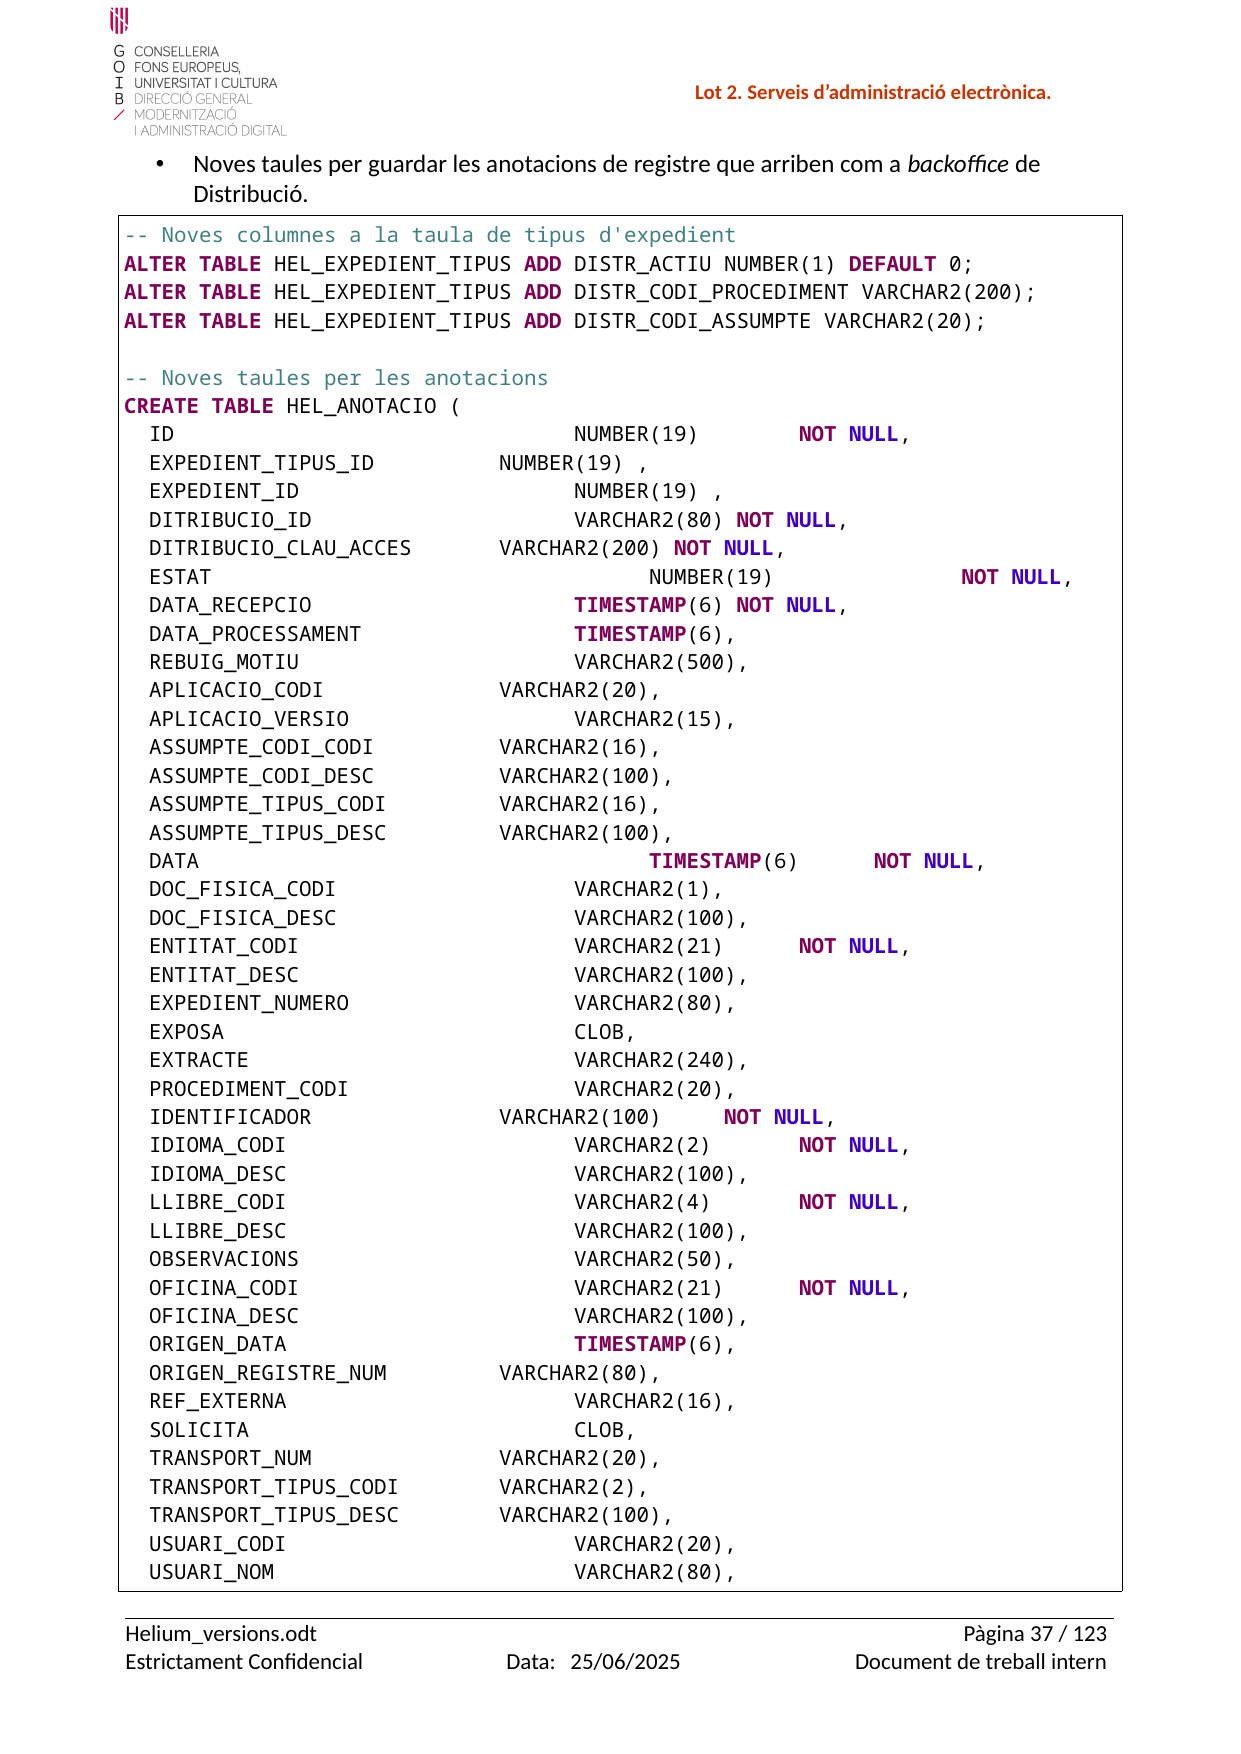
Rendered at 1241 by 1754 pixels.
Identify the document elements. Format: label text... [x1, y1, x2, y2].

list Noves taules per guardar les anotacions de registre que arriben com a backoffice de Distribució. [156, 148, 1122, 209]
picture [100, 0, 297, 144]
table_header -- Noves columnes a la taula de tipus d'expedient ALTER TABLE HEL_EXPEDIENT_TIPUS ADD DISTR_ACTIU NUMBER(1) DEFAULT 0; ALTER TABLE HEL_EXPEDIENT_TIPUS ADD DISTR_CODI_PROCEDIMENT VARCHAR2(200); ALTER TABLE HEL_EXPEDIENT_TIPUS ADD DISTR_CODI_ASSUMPTE VARCHAR2(20); -- Noves taules per les anotacions CREATE TABLE HEL_ANOTACIO ( ID NUMBER(19) NOT NULL, EXPEDIENT_TIPUS_ID NUMBER(19) , EXPEDIENT_ID NUMBER(19) , DITRIBUCIO_ID VARCHAR2(80) NOT NULL, DITRIBUCIO_CLAU_ACCES VARCHAR2(200) NOT NULL, ESTAT NUMBER(19) NOT NULL, DATA_RECEPCIO TIMESTAMP(6) NOT NULL, DATA_PROCESSAMENT TIMESTAMP(6), REBUIG_MOTIU VARCHAR2(500), APLICACIO_CODI VARCHAR2(20), APLICACIO_VERSIO VARCHAR2(15), ASSUMPTE_CODI_CODI VARCHAR2(16), ASSUMPTE_CODI_DESC VARCHAR2(100), ASSUMPTE_TIPUS_CODI VARCHAR2(16), ASSUMPTE_TIPUS_DESC VARCHAR2(100), DATA TIMESTAMP(6) NOT NULL, DOC_FISICA_CODI VARCHAR2(1), DOC_FISICA_DESC VARCHAR2(100), ENTITAT_CODI VARCHAR2(21) NOT NULL, ENTITAT_DESC VARCHAR2(100), EXPEDIENT_NUMERO VARCHAR2(80), EXPOSA CLOB, EXTRACTE VARCHAR2(240), PROCEDIMENT_CODI VARCHAR2(20), IDENTIFICADOR VARCHAR2(100) NOT NULL, IDIOMA_CODI VARCHAR2(2) NOT NULL, IDIOMA_DESC VARCHAR2(100), LLIBRE_CODI VARCHAR2(4) NOT NULL, LLIBRE_DESC VARCHAR2(100), OBSERVACIONS VARCHAR2(50), OFICINA_CODI VARCHAR2(21) NOT NULL, OFICINA_DESC VARCHAR2(100), ORIGEN_DATA TIMESTAMP(6), ORIGEN_REGISTRE_NUM VARCHAR2(80), REF_EXTERNA VARCHAR2(16), SOLICITA CLOB, TRANSPORT_NUM VARCHAR2(20), TRANSPORT_TIPUS_CODI VARCHAR2(2), TRANSPORT_TIPUS_DESC VARCHAR2(100), USUARI_CODI VARCHAR2(20), USUARI_NOM VARCHAR2(80), [119, 216, 1122, 1591]
